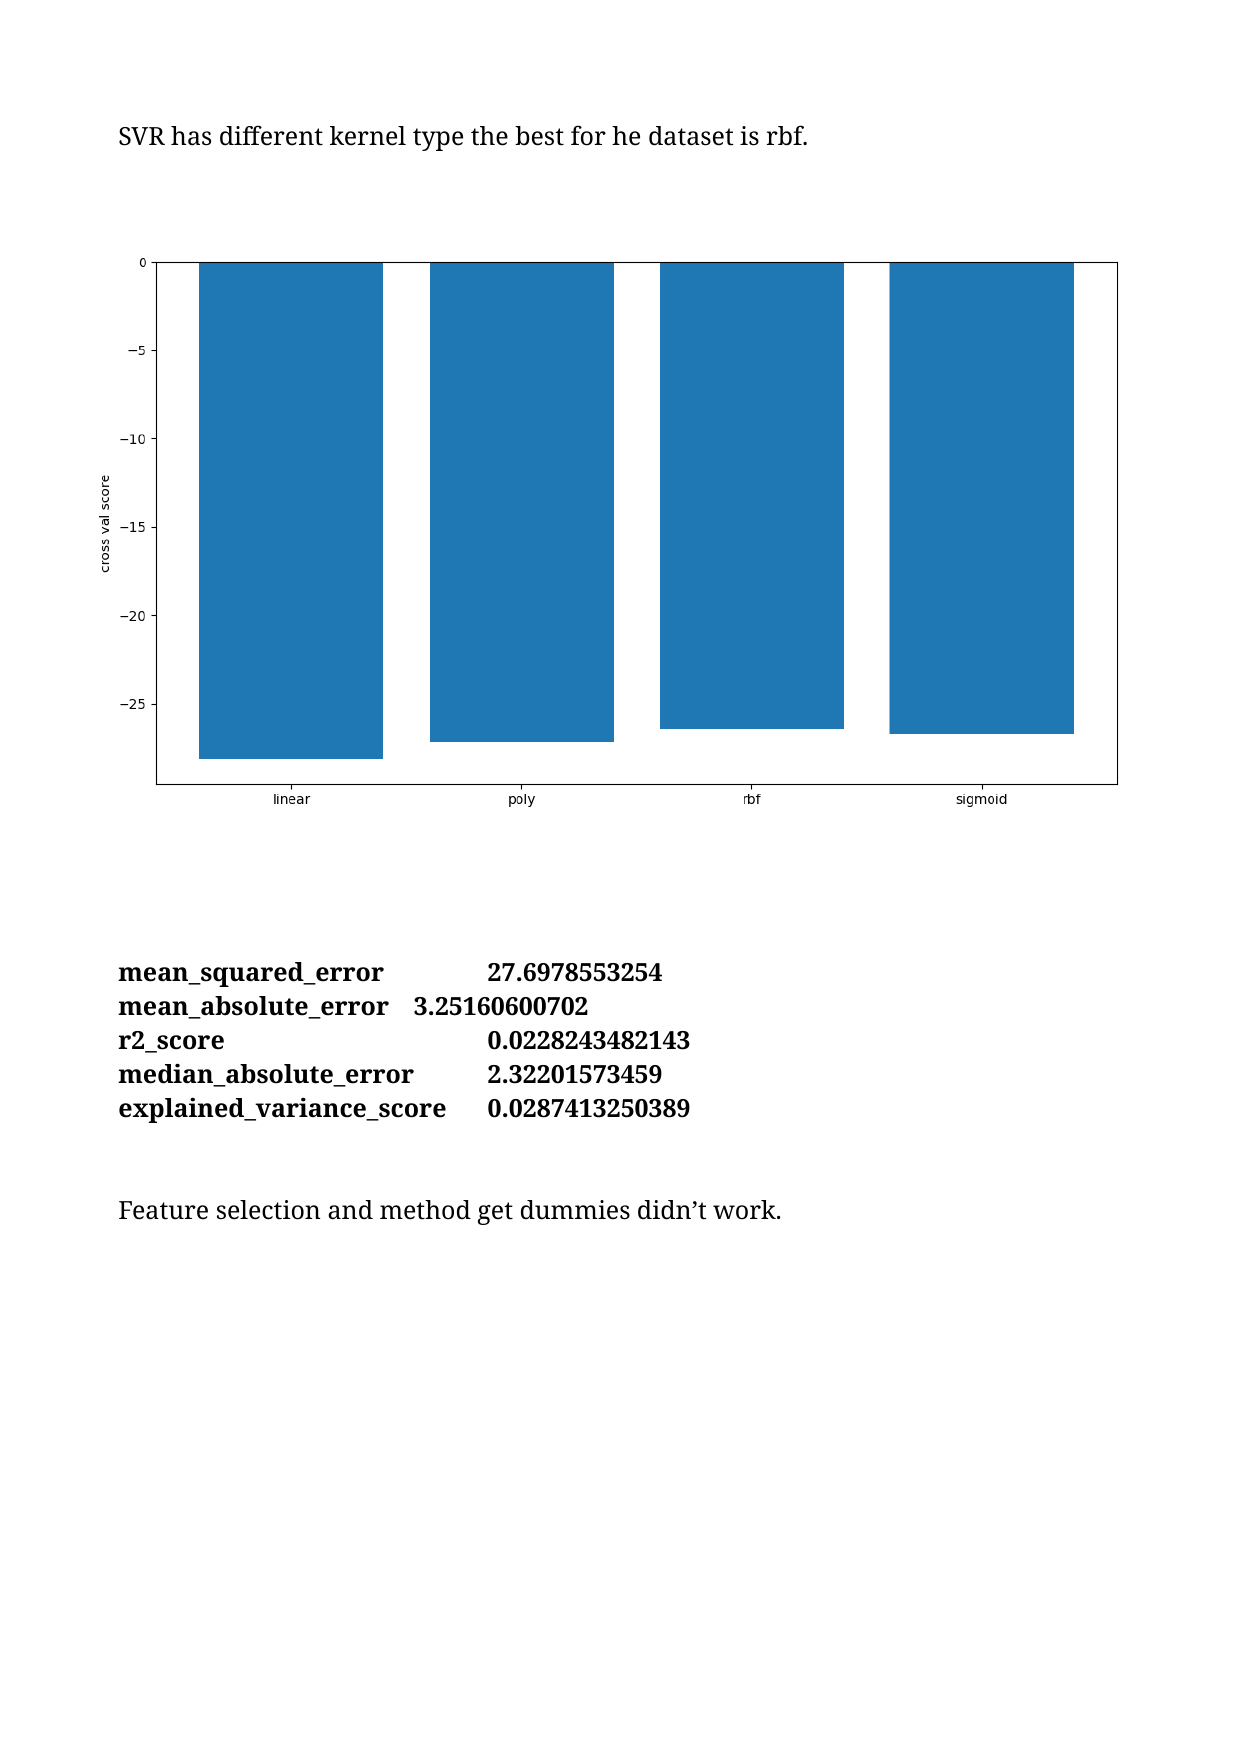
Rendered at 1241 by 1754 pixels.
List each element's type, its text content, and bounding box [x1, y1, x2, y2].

picture [0, 180, 1241, 858]
text r2_score 0.0228243482143 [118, 1023, 1122, 1057]
text mean_absolute_error 3.25160600702 [118, 988, 1122, 1023]
text SVR has different kernel type the best for he dataset is rbf. [118, 118, 1122, 152]
text explained_variance_score 0.0287413250389 [118, 1091, 1122, 1125]
text median_absolute_error 2.32201573459 [118, 1057, 1122, 1091]
text Feature selection and method get dummies didn’t work. [118, 1193, 1122, 1227]
text mean_squared_error 27.6978553254 [118, 954, 1122, 988]
